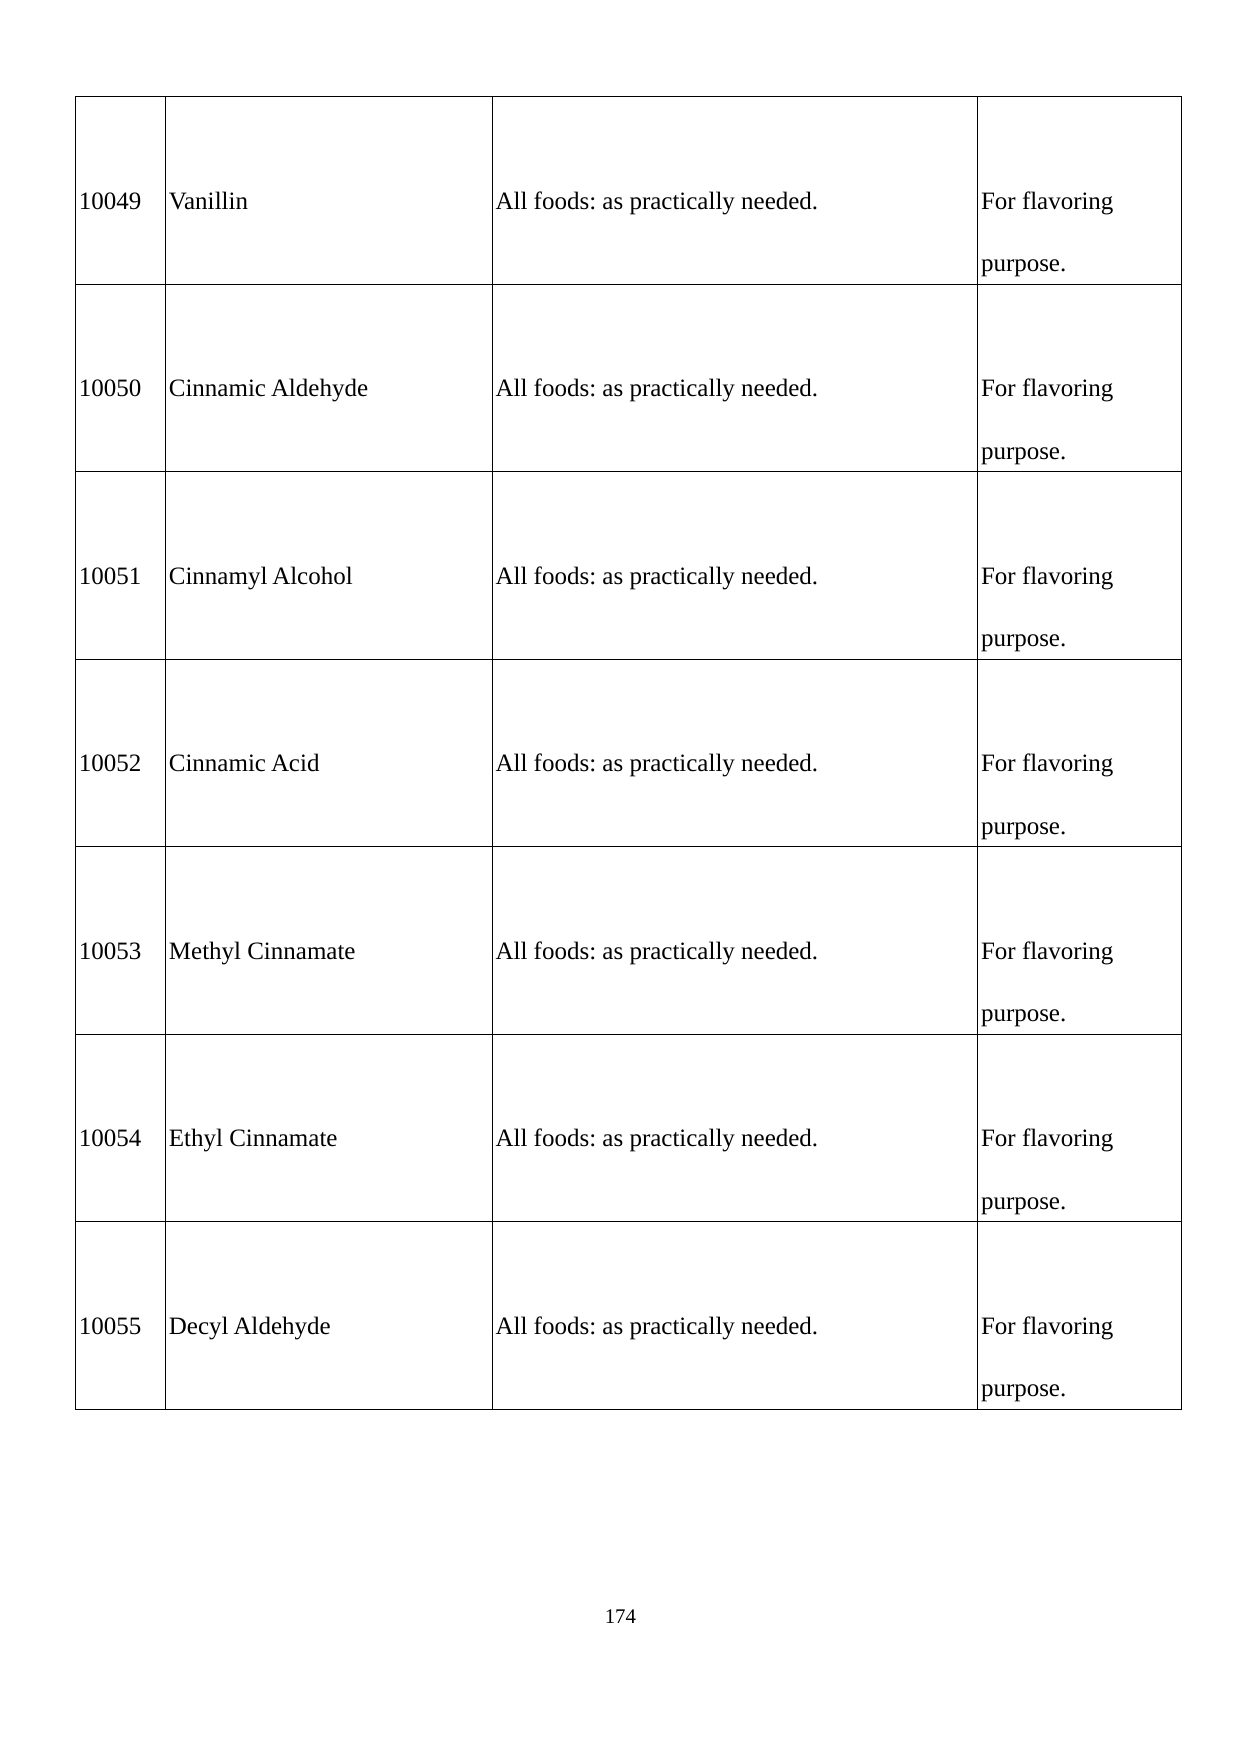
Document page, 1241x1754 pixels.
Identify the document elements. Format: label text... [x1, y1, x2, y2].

table_cell 10054 [76, 1035, 165, 1221]
table_cell For flavoring purpose. [978, 285, 1181, 471]
table_cell Cinnamyl Alcohol [166, 472, 492, 659]
table_cell 10050 [76, 285, 165, 471]
table_cell For flavoring purpose. [978, 660, 1181, 846]
table_cell Cinnamic Aldehyde [166, 285, 492, 471]
table_cell Ethyl Cinnamate [166, 1035, 492, 1221]
table_cell All foods: as practically needed. [493, 1035, 977, 1221]
table_cell For flavoring purpose. [978, 1035, 1181, 1221]
table_cell For flavoring purpose. [978, 97, 1181, 284]
table_cell For flavoring purpose. [978, 1222, 1181, 1409]
table_cell 10051 [76, 472, 165, 659]
table_cell 10053 [76, 847, 165, 1034]
table_cell Methyl Cinnamate [166, 847, 492, 1034]
table_cell Vanillin [166, 97, 492, 284]
table_cell 10055 [76, 1222, 165, 1409]
table_cell All foods: as practically needed. [493, 285, 977, 471]
table_cell All foods: as practically needed. [493, 97, 977, 284]
table_cell All foods: as practically needed. [493, 1222, 977, 1409]
table_cell All foods: as practically needed. [493, 660, 977, 846]
table_cell For flavoring purpose. [978, 847, 1181, 1034]
table_cell 10052 [76, 660, 165, 846]
table_cell Decyl Aldehyde [166, 1222, 492, 1409]
table_cell All foods: as practically needed. [493, 472, 977, 659]
table_cell For flavoring purpose. [978, 472, 1181, 659]
table_cell Cinnamic Acid [166, 660, 492, 846]
table_cell All foods: as practically needed. [493, 847, 977, 1034]
table_cell 10049 [76, 97, 165, 284]
